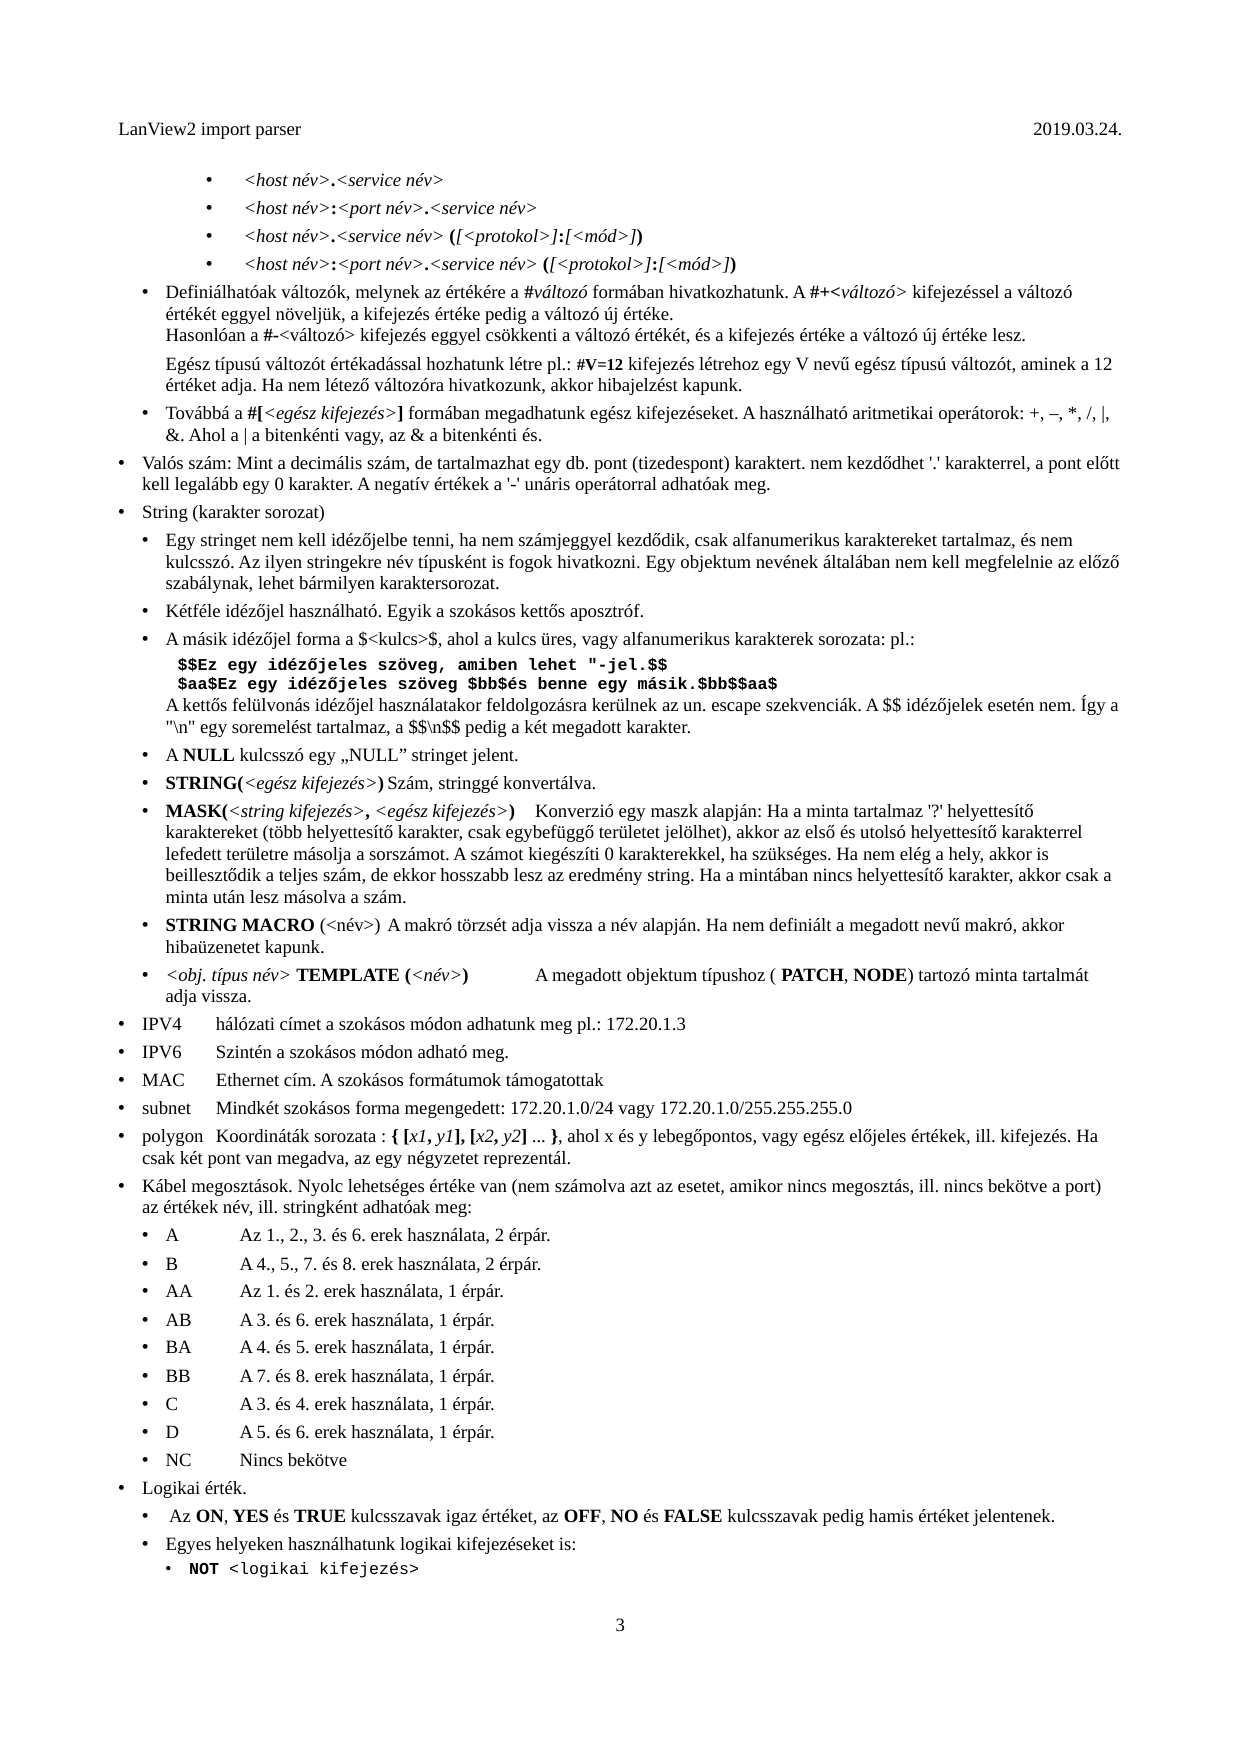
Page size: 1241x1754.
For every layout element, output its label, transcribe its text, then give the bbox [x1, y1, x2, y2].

list AA Az 1. és 2. erek használata, 1 érpár. [142, 1280, 1122, 1302]
list <host név>.<service név> ([<protokol>]:[<mód>]) [206, 225, 1122, 247]
list A Az 1., 2., 3. és 6. erek használata, 2 érpár. [142, 1224, 1122, 1246]
list Kábel megosztások. Nyolc lehetséges értéke van (nem számolva azt az esetet, amikor nincs megosztás, ill. nincs bekötve a port) az értékek név, ill. stringként adhatóak meg: [118, 1175, 1122, 1218]
list MAC Ethernet cím. A szokásos formátumok támogatottak [118, 1069, 1122, 1091]
list Az ON, YES és TRUE kulcsszavak igaz értéket, az OFF, NO és FALSE kulcsszavak pedig hamis értéket jelentenek. [142, 1504, 1122, 1526]
list NOT <logikai kifejezés> [165, 1561, 1122, 1579]
list Logikai érték. [118, 1477, 1122, 1498]
list D A 5. és 6. erek használata, 1 érpár. [142, 1421, 1122, 1442]
list NC Nincs bekötve [142, 1448, 1122, 1470]
list IPV4 hálózati címet a szokásos módon adhatunk meg pl.: 172.20.1.3 [118, 1013, 1122, 1035]
list B A 4., 5., 7. és 8. erek használata, 2 érpár. [142, 1252, 1122, 1274]
list AB A 3. és 6. erek használata, 1 érpár. [142, 1308, 1122, 1330]
list A NULL kulcsszó egy „NULL” stringet jelent. [142, 744, 1122, 765]
list STRING MACRO (<név>) A makró törzsét adja vissza a név alapján. Ha nem definiált a megadott nevű makró, akkor hibaüzenetet kapunk. [142, 914, 1122, 957]
list Valós szám: Mint a decimális szám, de tartalmazhat egy db. pont (tizedespont) karaktert. nem kezdődhet '.' karakterrel, a pont előtt kell legalább egy 0 karakter. A negatív értékek a '-' unáris operátorral adhatóak meg. [118, 452, 1122, 495]
list Definiálhatóak változók, melynek az értékére a #változó formában hivatkozhatunk. A #+<változó> kifejezéssel a változó értékét eggyel növeljük, a kifejezés értéke pedig a változó új értéke. Hasonlóan a #-<változó> kifejezés eggyel csökkenti a változó értékét, és a kifejezés értéke a változó új értéke lesz. [142, 281, 1122, 346]
list <host név>:<port név>.<service név> [206, 197, 1122, 219]
list Egyes helyeken használhatunk logikai kifejezéseket is: [142, 1533, 1122, 1554]
list Egész típusú változót értékadással hozhatunk létre pl.: #V=12 kifejezés létrehoz egy V nevű egész típusú változót, aminek a 12 értéket adja. Ha nem létező változóra hivatkozunk, akkor hibajelzést kapunk. [142, 352, 1122, 396]
list BB A 7. és 8. erek használata, 1 érpár. [142, 1364, 1122, 1386]
text $$Ez egy idézőjeles szöveg, amiben lehet "-jel.$$ [177, 656, 1122, 675]
text $aa$Ez egy idézőjeles szöveg $bb$és benne egy másik.$bb$$aa$ [177, 675, 1122, 694]
list A másik idézőjel forma a $<kulcs>$, ahol a kulcs üres, vagy alfanumerikus karakterek sorozata: pl.: [142, 628, 1122, 650]
list Kétféle idézőjel használható. Egyik a szokásos kettős aposztróf. [142, 600, 1122, 622]
list Továbbá a #[<egész kifejezés>] formában megadhatunk egész kifejezéseket. A használható aritmetikai operátorok: +, –, *, /, |, &. Ahol a | a bitenkénti vagy, az & a bitenkénti és. [142, 402, 1122, 445]
list polygon Koordináták sorozata : { [x1, y1], [x2, y2] ... }, ahol x és y lebegőpontos, vagy egész előjeles értékek, ill. kifejezés. Ha csak két pont van megadva, az egy négyzetet reprezentál. [118, 1125, 1122, 1168]
list <obj. típus név> TEMPLATE (<név>) A megadott objektum típushoz ( PATCH, NODE) tartozó minta tartalmát adja vissza. [142, 963, 1122, 1007]
list C A 3. és 4. erek használata, 1 érpár. [142, 1392, 1122, 1414]
list String (karakter sorozat) [118, 501, 1122, 523]
list IPV6 Szintén a szokásos módon adható meg. [118, 1041, 1122, 1063]
list A kettős felülvonás idézőjel használatakor feldolgozásra kerülnek az un. escape szekvenciák. A $$ idézőjelek esetén nem. Így a "\n" egy soremelést tartalmaz, a $$\n$$ pedig a két megadott karakter. [142, 694, 1122, 737]
list <host név>:<port név>.<service név> ([<protokol>]:[<mód>]) [206, 253, 1122, 275]
list STRING(<egész kifejezés>) Szám, stringgé konvertálva. [142, 772, 1122, 793]
list subnet Mindkét szokásos forma megengedett: 172.20.1.0/24 vagy 172.20.1.0/255.255.255.0 [118, 1097, 1122, 1119]
list MASK(<string kifejezés>, <egész kifejezés>) Konverzió egy maszk alapján: Ha a minta tartalmaz '?' helyettesítő karaktereket (több helyettesítő karakter, csak egybefüggő területet jelölhet), akkor az első és utolsó helyettesítő karakterrel lefedett területre másolja a sorszámot. A számot kiegészíti 0 karakterekkel, ha szükséges. Ha nem elég a hely, akkor is beillesztődik a teljes szám, de ekkor hosszabb lesz az eredmény string. Ha a mintában nincs helyettesítő karakter, akkor csak a minta után lesz másolva a szám. [142, 800, 1122, 907]
list BA A 4. és 5. erek használata, 1 érpár. [142, 1336, 1122, 1358]
list Egy stringet nem kell idézőjelbe tenni, ha nem számjeggyel kezdődik, csak alfanumerikus karaktereket tartalmaz, és nem kulcsszó. Az ilyen stringekre név típusként is fogok hivatkozni. Egy objektum nevének általában nem kell megfelelnie az előző szabálynak, lehet bármilyen karaktersorozat. [142, 529, 1122, 594]
list <host név>.<service név> [206, 169, 1122, 191]
